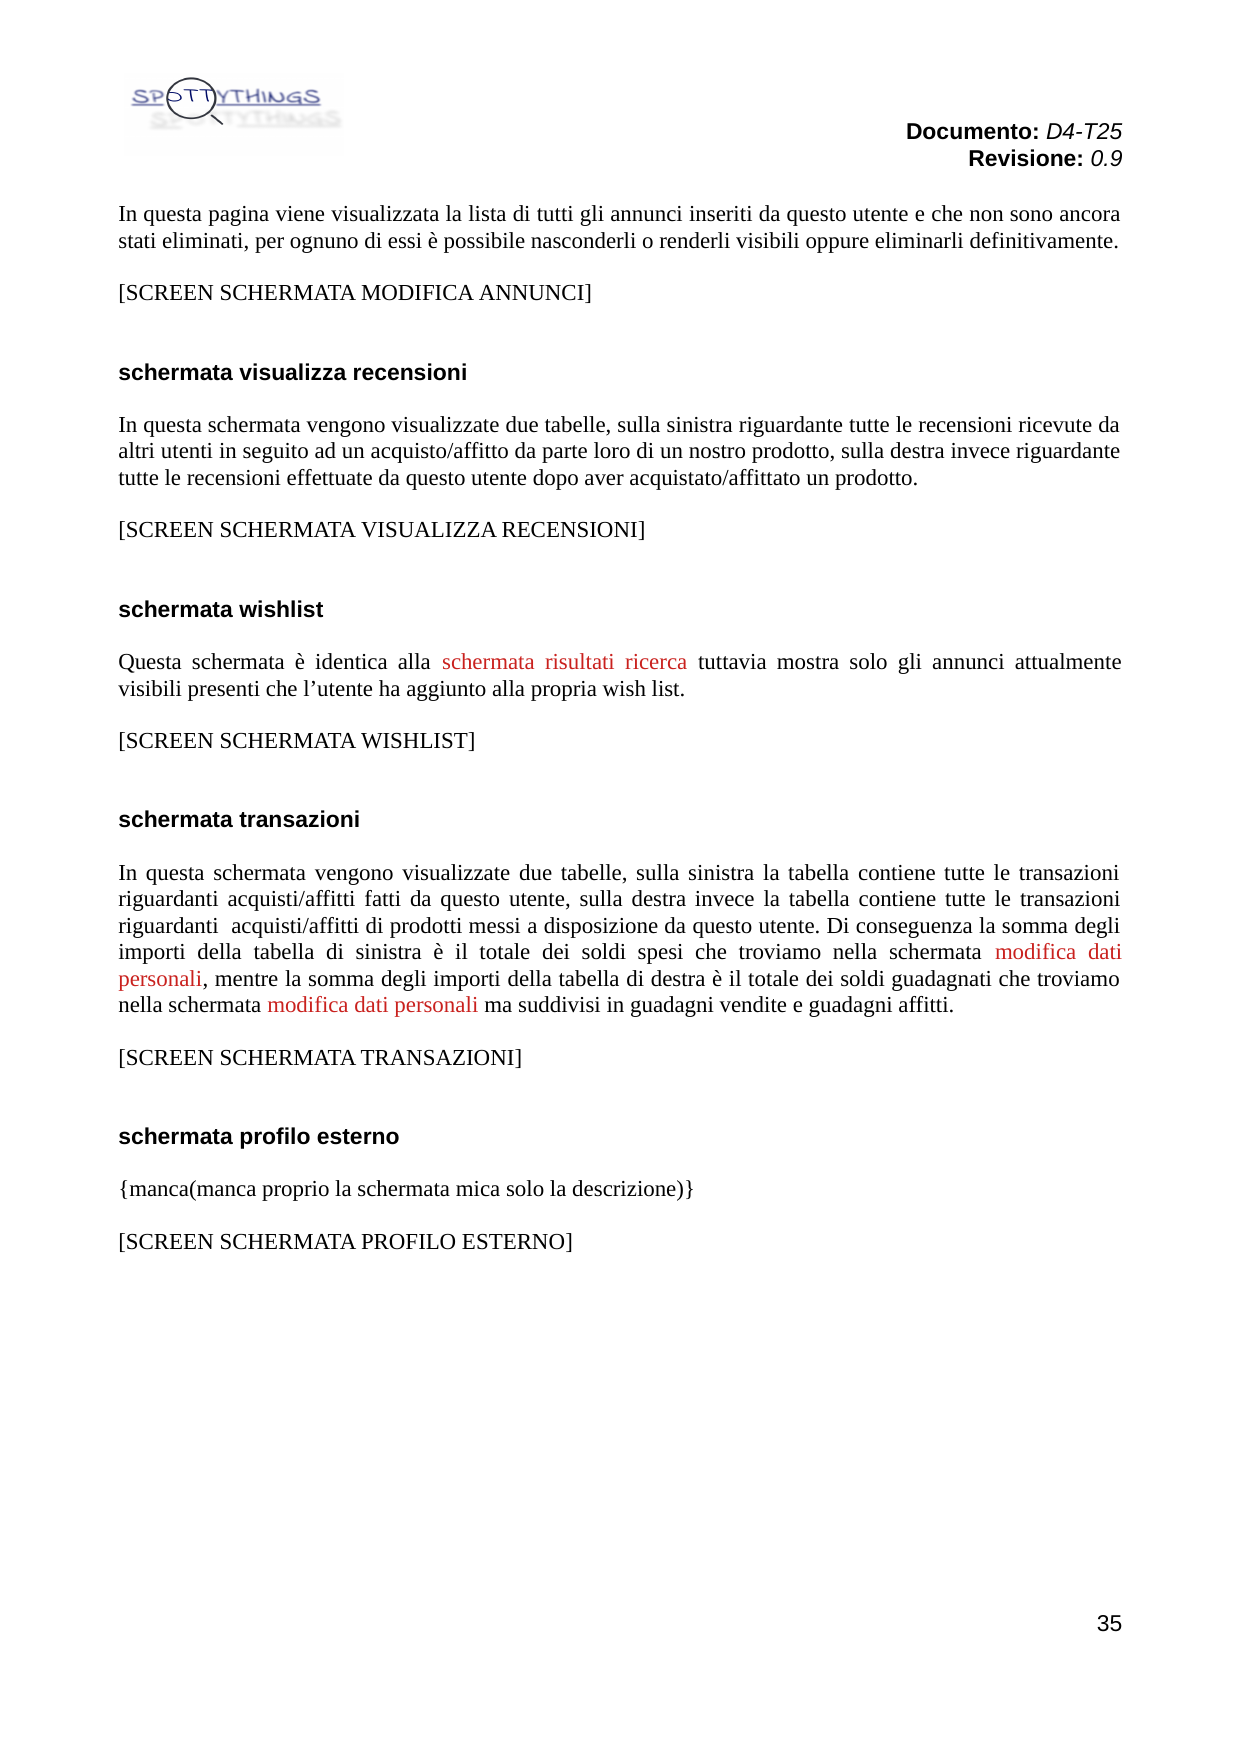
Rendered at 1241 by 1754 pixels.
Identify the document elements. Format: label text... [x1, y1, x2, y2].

text schermata transazioni [118, 806, 1122, 833]
text [SCREEN SCHERMATA TRANSAZIONI] [118, 1044, 1122, 1070]
text schermata wishlist [118, 596, 1122, 622]
text [SCREEN SCHERMATA MODIFICA ANNUNCI] [118, 279, 1122, 306]
text In questa schermata vengono visualizzate due tabelle, sulla sinistra la tabella contiene tutte le transazioni riguardanti acquisti/affitti fatti da questo utente, sulla destra invece la tabella contiene tutte le transazioni riguardanti acquisti/affitti di prodotti messi a disposizione da questo utente. Di conseguenza la somma degli importi della tabella di sinistra è il totale dei soldi spesi che troviamo nella schermata modifica dati personali, mentre la somma degli importi della tabella di destra è il totale dei soldi guadagnati che troviamo nella schermata modifica dati personali ma suddivisi in guadagni vendite e guadagni affitti. [118, 859, 1122, 1017]
picture [123, 73, 345, 156]
text In questa schermata vengono visualizzate due tabelle, sulla sinistra riguardante tutte le recensioni ricevute da altri utenti in seguito ad un acquisto/affitto da parte loro di un nostro prodotto, sulla destra invece riguardante tutte le recensioni effettuate da questo utente dopo aver acquistato/affittato un prodotto. [118, 411, 1122, 490]
text schermata visualizza recensioni [118, 358, 1122, 385]
text In questa pagina viene visualizzata la lista di tutti gli annunci inseriti da questo utente e che non sono ancora stati eliminati, per ognuno di essi è possibile nasconderli o renderli visibili oppure eliminarli definitivamente. [118, 200, 1122, 253]
text Questa schermata è identica alla schermata risultati ricerca tuttavia mostra solo gli annunci attualmente visibili presenti che l’utente ha aggiunto alla propria wish list. [118, 648, 1122, 701]
text [SCREEN SCHERMATA WISHLIST] [118, 727, 1122, 754]
text [SCREEN SCHERMATA PROFILO ESTERNO] [118, 1228, 1122, 1254]
text {manca(manca proprio la schermata mica solo la descrizione)} [118, 1175, 1122, 1202]
text schermata profilo esterno [118, 1123, 1122, 1149]
text [SCREEN SCHERMATA VISUALIZZA RECENSIONI] [118, 517, 1122, 543]
